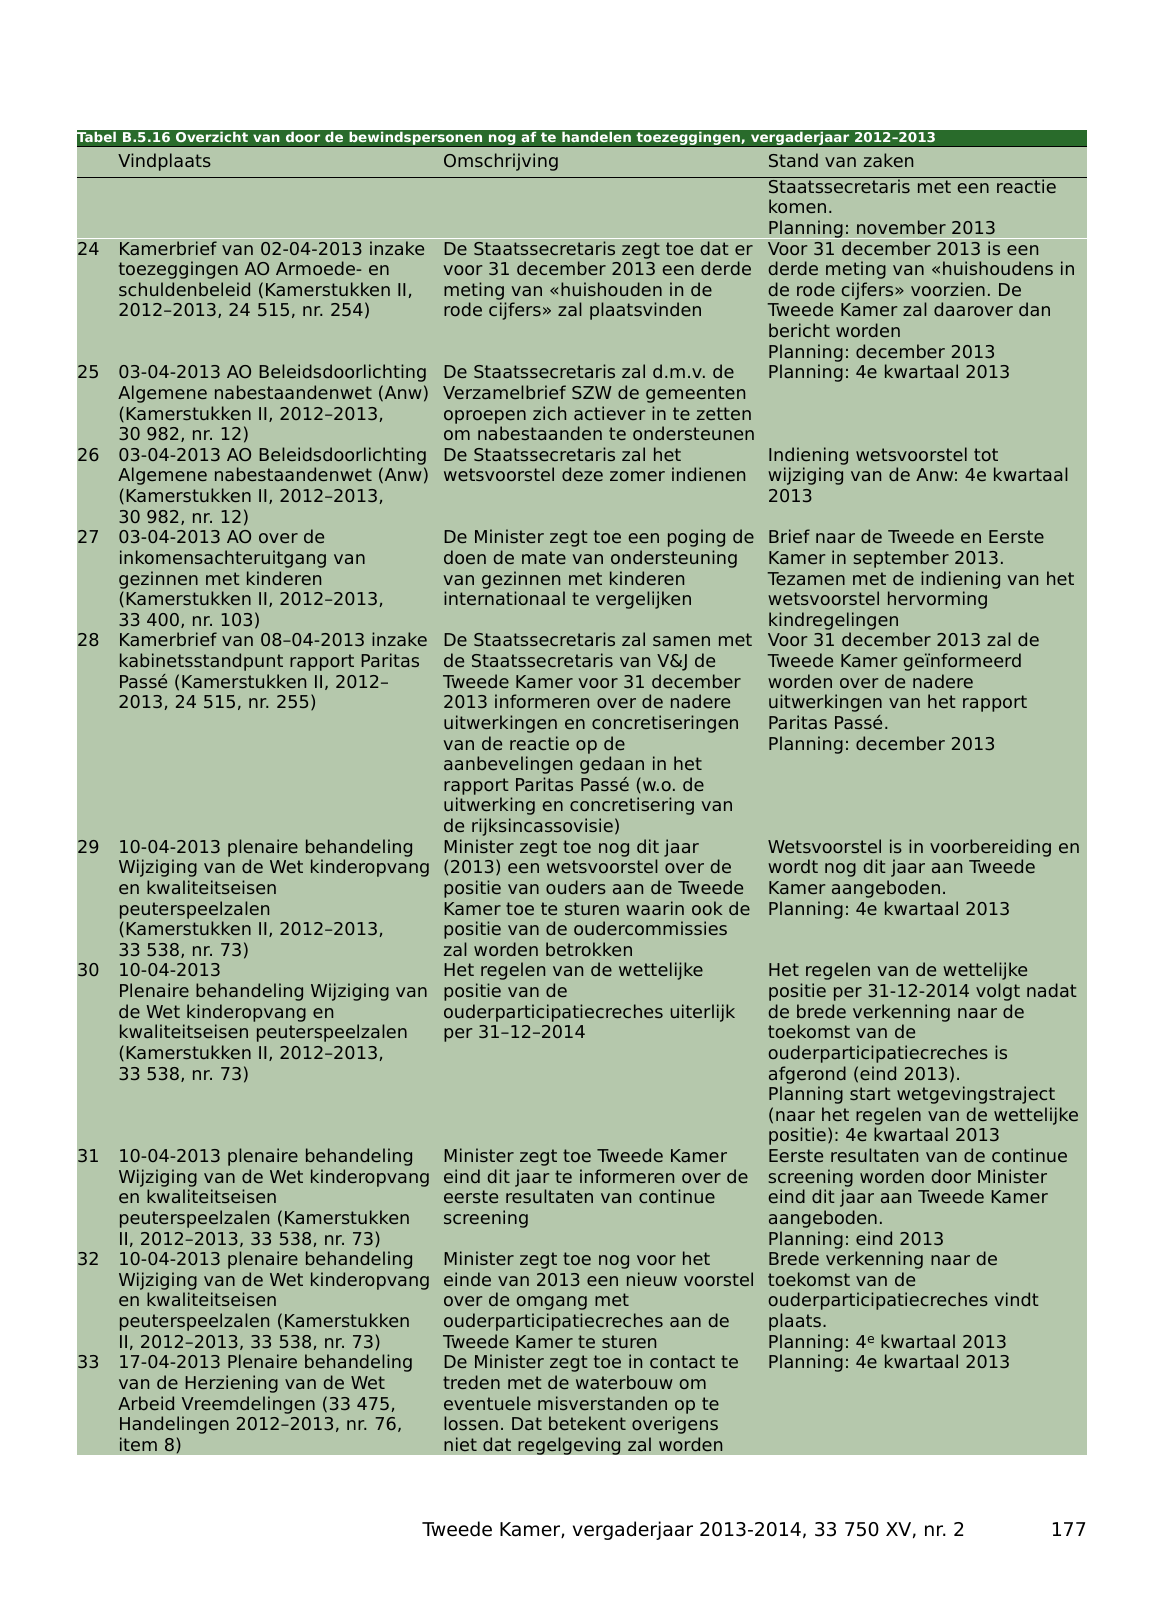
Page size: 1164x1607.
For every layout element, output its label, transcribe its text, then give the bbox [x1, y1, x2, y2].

table_header Tabel B.5.16 Overzicht van door de bewindspersonen nog af te handelen toezeggingen, vergaderjaar 2012–2013 [77, 130, 1087, 146]
table_cell Voor 31 december 2013 zal de Tweede Kamer geïnformeerd worden over de nadere uitwerkingen van het rapport Paritas Passé. Planning: december 2013 [762, 630, 1087, 837]
table_cell Kamerbrief van 02-04-2013 inzake toezeggingen AO Armoede- en schuldenbeleid (Kamerstukken II, 2012–2013, 24 515, nr. 254) [112, 239, 437, 362]
table_cell Omschrijving [437, 147, 762, 177]
table_cell Indiening wetsvoorstel tot wijziging van de Anw: 4e kwartaal 2013 [762, 445, 1087, 527]
table_cell 25 [77, 362, 112, 445]
table_cell Kamerbrief van 08–04-2013 inzake kabinetsstandpunt rapport Paritas Passé (Kamerstukken II, 2012–2013, 24 515, nr. 255) [112, 630, 437, 837]
table_cell 10-04-2013 plenaire behandeling Wijziging van de Wet kinderopvang en kwaliteitseisen peuterspeelzalen (Kamerstukken II, 2012–2013, 33 538, nr. 73) [112, 1249, 437, 1352]
table_cell 10-04-2013 plenaire behandeling Wijziging van de Wet kinderopvang en kwaliteitseisen peuterspeelzalen (Kamerstukken II, 2012–2013, 33 538, nr. 73) [112, 837, 437, 960]
table_cell 27 [77, 527, 112, 630]
table_cell 03-04-2013 AO Beleidsdoorlichting Algemene nabestaandenwet (Anw) (Kamerstukken II, 2012–2013, 30 982, nr. 12) [112, 362, 437, 445]
table_cell [112, 178, 437, 238]
table_cell Voor 31 december 2013 is een derde meting van «huishoudens in de rode cijfers» voorzien. De Tweede Kamer zal daarover dan bericht worden Planning: december 2013 [762, 239, 1087, 362]
table_cell 31 [77, 1146, 112, 1249]
table_cell 29 [77, 837, 112, 960]
table_cell Brief naar de Tweede en Eerste Kamer in september 2013. Tezamen met de indiening van het wetsvoorstel hervorming kindregelingen [762, 527, 1087, 630]
table_cell De Staatssecretaris zal d.m.v. de Verzamelbrief SZW de gemeenten oproepen zich actiever in te zetten om nabestaanden te ondersteunen [437, 362, 762, 445]
table_cell Brede verkenning naar de toekomst van de ouderparticipatiecreches vindt plaats. Planning: 4e kwartaal 2013 [762, 1249, 1087, 1352]
table_cell 26 [77, 445, 112, 527]
table_cell [77, 147, 112, 177]
table_cell [437, 178, 762, 238]
table_cell 17-04-2013 Plenaire behandeling van de Herziening van de Wet Arbeid Vreemdelingen (33 475, Handelingen 2012–2013, nr. 76, item 8) [112, 1352, 437, 1455]
table_cell Staatssecretaris met een reactie komen. Planning: november 2013 [762, 178, 1087, 238]
table_cell Minister zegt toe nog voor het einde van 2013 een nieuw voorstel over de omgang met ouderparticipatiecreches aan de Tweede Kamer te sturen [437, 1249, 762, 1352]
table_cell Planning: 4e kwartaal 2013 [762, 1352, 1087, 1455]
table_cell De Minister zegt toe in contact te treden met de waterbouw om eventuele misverstanden op te lossen. Dat betekent overigens niet dat regelgeving zal worden [437, 1352, 762, 1455]
table_cell De Staatssecretaris zegt toe dat er voor 31 december 2013 een derde meting van «huishouden in de rode cijfers» zal plaatsvinden [437, 239, 762, 362]
table_cell Stand van zaken [762, 147, 1087, 177]
table_cell 03-04-2013 AO Beleidsdoorlichting Algemene nabestaandenwet (Anw) (Kamerstukken II, 2012–2013, 30 982, nr. 12) [112, 445, 437, 527]
table_cell 10-04-2013 plenaire behandeling Wijziging van de Wet kinderopvang en kwaliteitseisen peuterspeelzalen (Kamerstukken II, 2012–2013, 33 538, nr. 73) [112, 1146, 437, 1249]
table_cell Minister zegt toe nog dit jaar (2013) een wetsvoorstel over de positie van ouders aan de Tweede Kamer toe te sturen waarin ook de positie van de oudercommissies zal worden betrokken [437, 837, 762, 960]
table_cell De Staatssecretaris zal het wetsvoorstel deze zomer indienen [437, 445, 762, 527]
table_cell Eerste resultaten van de continue screening worden door Minister eind dit jaar aan Tweede Kamer aangeboden. Planning: eind 2013 [762, 1146, 1087, 1249]
table_cell Minister zegt toe Tweede Kamer eind dit jaar te informeren over de eerste resultaten van continue screening [437, 1146, 762, 1249]
table_cell 33 [77, 1352, 112, 1455]
table_cell 30 [77, 960, 112, 1146]
table_cell 10-04-2013 Plenaire behandeling Wijziging van de Wet kinderopvang en kwaliteitseisen peuterspeelzalen (Kamerstukken II, 2012–2013, 33 538, nr. 73) [112, 960, 437, 1146]
table_cell De Minister zegt toe een poging de doen de mate van ondersteuning van gezinnen met kinderen internationaal te vergelijken [437, 527, 762, 630]
table_cell Vindplaats [112, 147, 437, 177]
table_cell Wetsvoorstel is in voorbereiding en wordt nog dit jaar aan Tweede Kamer aangeboden. Planning: 4e kwartaal 2013 [762, 837, 1087, 960]
table_cell [77, 178, 112, 238]
table_cell 24 [77, 239, 112, 362]
table_cell 03-04-2013 AO over de inkomensachteruitgang van gezinnen met kinderen (Kamerstukken II, 2012–2013, 33 400, nr. 103) [112, 527, 437, 630]
table_cell Planning: 4e kwartaal 2013 [762, 362, 1087, 445]
table_cell De Staatssecretaris zal samen met de Staatssecretaris van V&J de Tweede Kamer voor 31 december 2013 informeren over de nadere uitwerkingen en concretiseringen van de reactie op de aanbevelingen gedaan in het rapport Paritas Passé (w.o. de uitwerking en concretisering van de rijksincassovisie) [437, 630, 762, 837]
table_cell Het regelen van de wettelijke positie van de ouderparticipatiecreches uiterlijk per 31–12–2014 [437, 960, 762, 1146]
table_cell Het regelen van de wettelijke positie per 31-12-2014 volgt nadat de brede verkenning naar de toekomst van de ouderparticipatiecreches is afgerond (eind 2013). Planning start wetgevingstraject (naar het regelen van de wettelijke positie): 4e kwartaal 2013 [762, 960, 1087, 1146]
table_cell 28 [77, 630, 112, 837]
table_cell 32 [77, 1249, 112, 1352]
